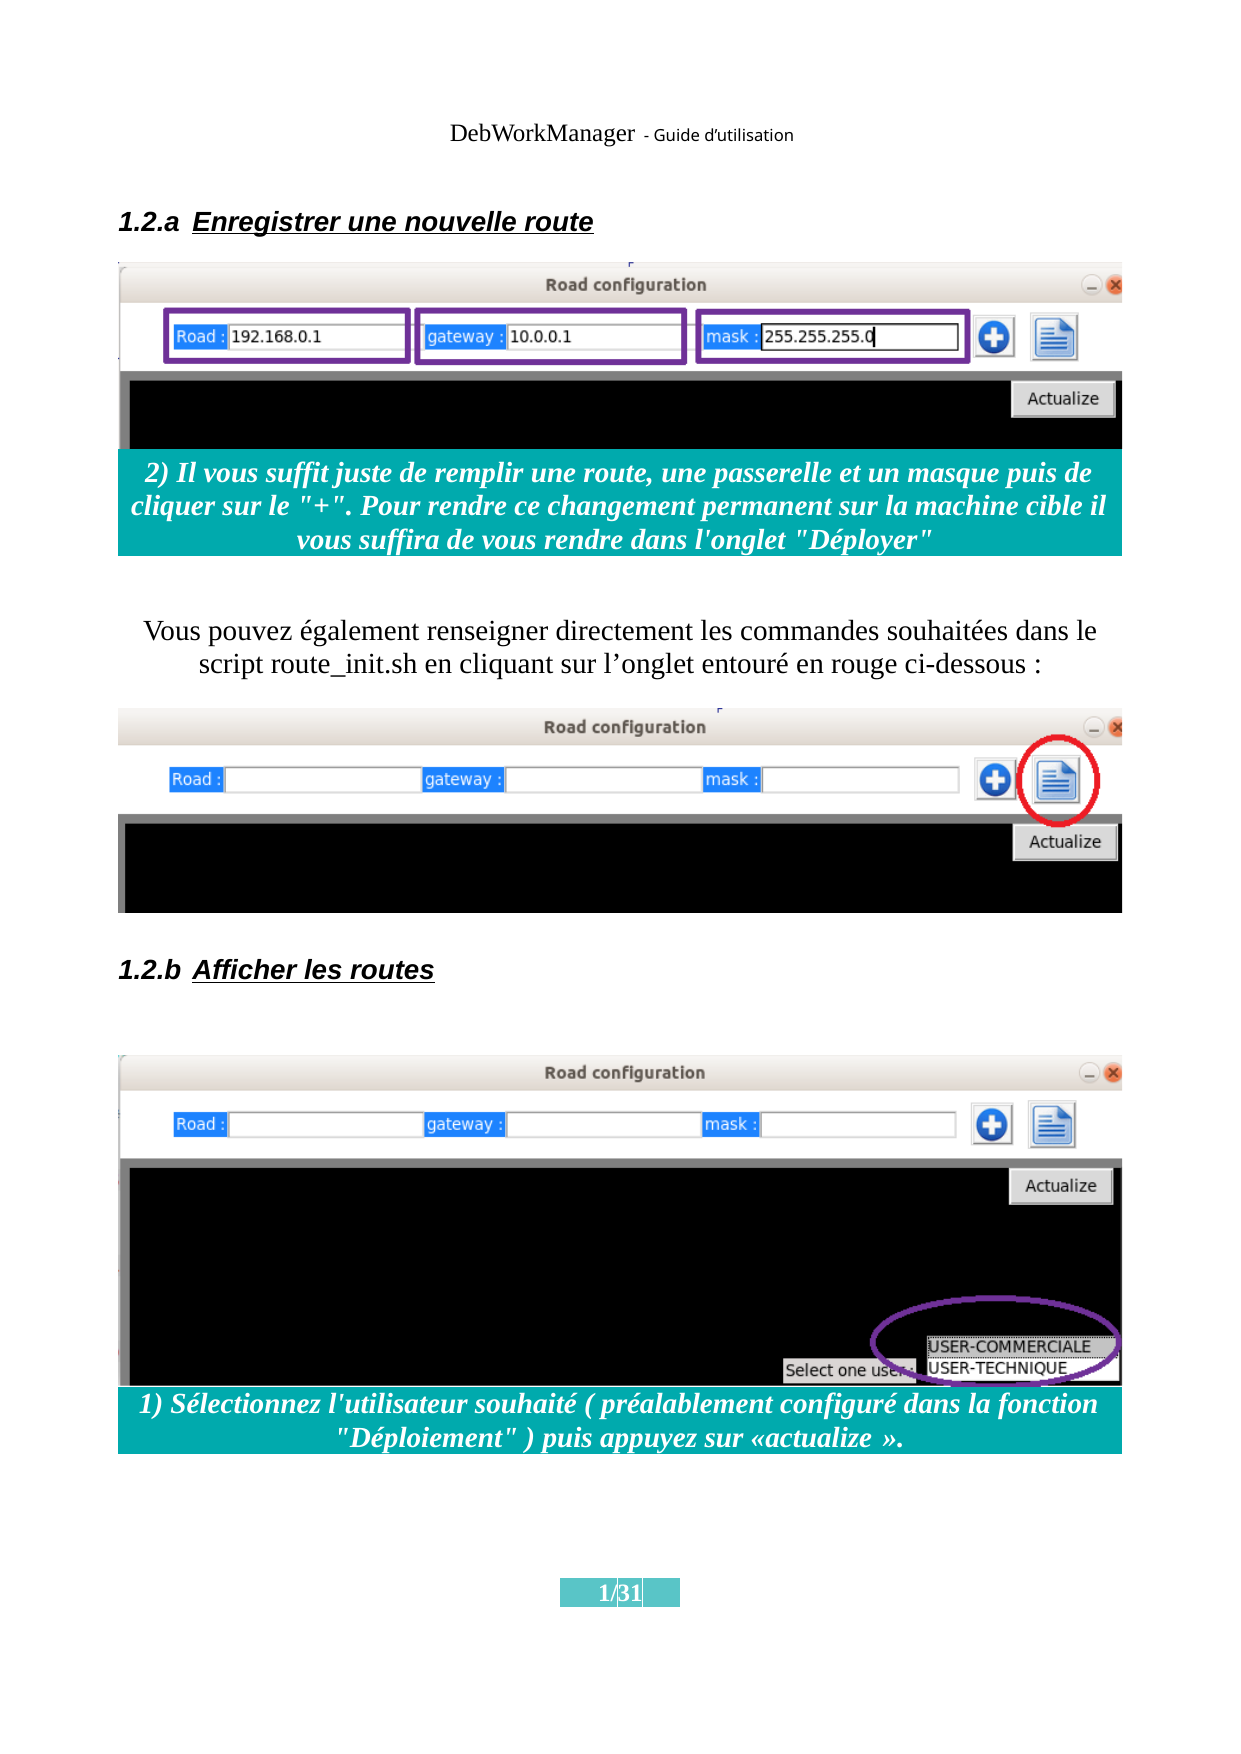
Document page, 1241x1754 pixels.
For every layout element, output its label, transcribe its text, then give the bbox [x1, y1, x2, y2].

picture [118, 262, 1123, 449]
subtitle Enregistrer une nouvelle route [118, 205, 1122, 237]
picture [118, 1055, 1123, 1387]
text 2) Il vous suffit juste de remplir une route, une passerelle et un masque puis de cliquer sur le "+". Pour rendre ce changement permanent sur la machine cible il vous suffira de vous rendre dans l'onglet "Déployer" [118, 449, 1122, 556]
text 1) Sélectionnez l'utilisateur souhaité ( préalablement configuré dans la fonction "Déploiement" ) puis appuyez sur «actualize ». [118, 1387, 1122, 1454]
subtitle Afficher les routes [118, 954, 1122, 986]
text Vous pouvez également renseigner directement les commandes souhaitées dans le script route_init.sh en cliquant sur l’onglet entouré en rouge ci-dessous : [118, 613, 1122, 680]
picture [118, 708, 1123, 913]
